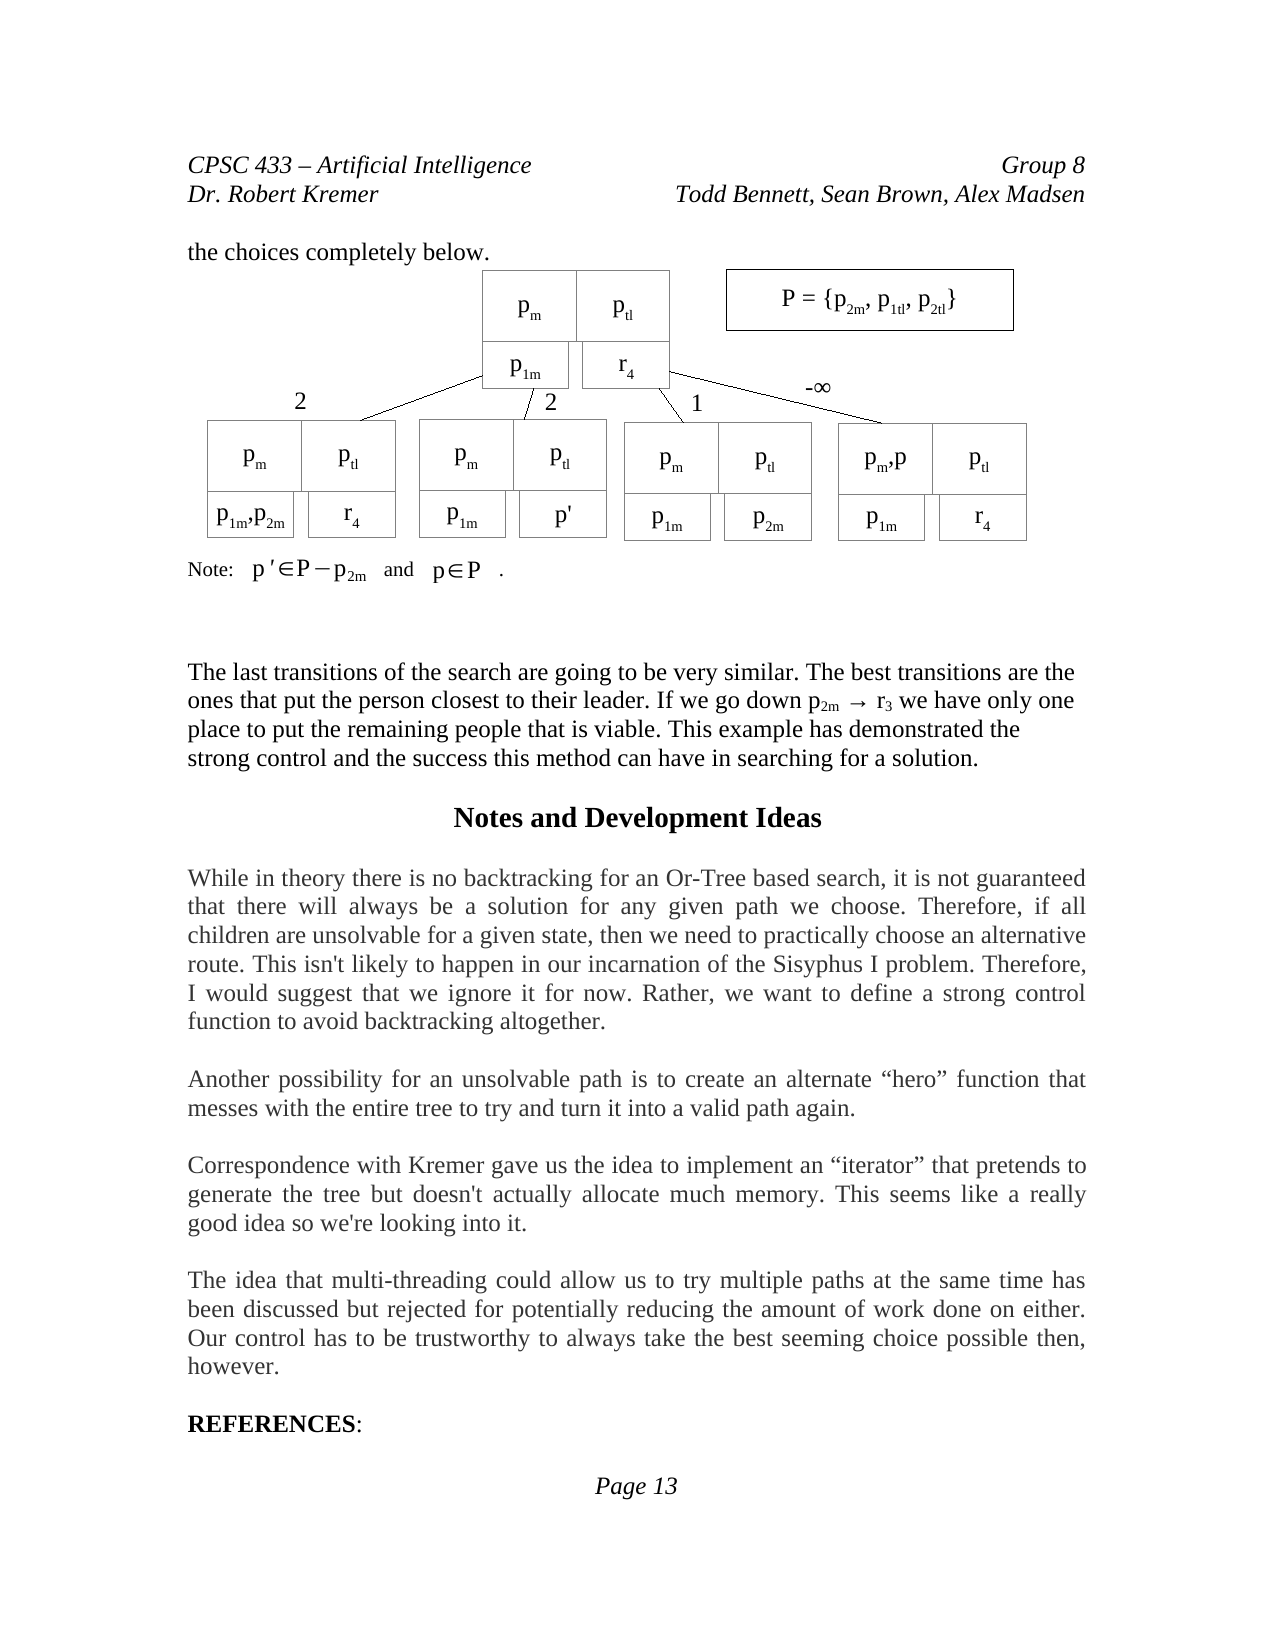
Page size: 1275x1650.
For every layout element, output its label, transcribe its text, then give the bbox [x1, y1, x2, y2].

text The last transitions of the search are going to be very similar. The best transitions are the ones that put the person closest to their leader. If we go down p2m → r3 we have only one place to put the remaining people that is viable. This example has demonstrated the strong control and the success this method can have in searching for a solution. [187, 657, 1087, 772]
text Another possibility for an unsolvable path is to create an alternate “hero” function that messes with the entire tree to try and turn it into a valid path again. [187, 1035, 1087, 1121]
text Correspondence with Kremer gave us the idea to implement an “iterator” that pretends to generate the tree but doesn't actually allocate much memory. This seems like a really good idea so we're looking into it. [187, 1121, 1087, 1236]
text While in theory there is no backtracking for an Or-Tree based search, it is not guaranteed that there will always be a solution for any given path we choose. Therefore, if all children are unsolvable for a given state, then we need to practically choose an alternative route. This isn't likely to happen in our incarnation of the Sisyphus I problem. Therefore, I would suggest that we ignore it for now. Rather, we want to define a strong control function to avoid backtracking altogether. [187, 863, 1087, 1035]
text Note:and. [187, 553, 1087, 584]
text REFERENCES: [187, 1409, 1087, 1438]
text The idea that multi-threading could allow us to try multiple paths at the same time has been discussed but rejected for potentially reducing the amount of work done on either. Our control has to be trustworthy to always take the best seeming choice possible then, however. [187, 1236, 1087, 1380]
text the choices completely below. [187, 237, 1087, 266]
text Notes and Development Ideas [187, 800, 1087, 834]
